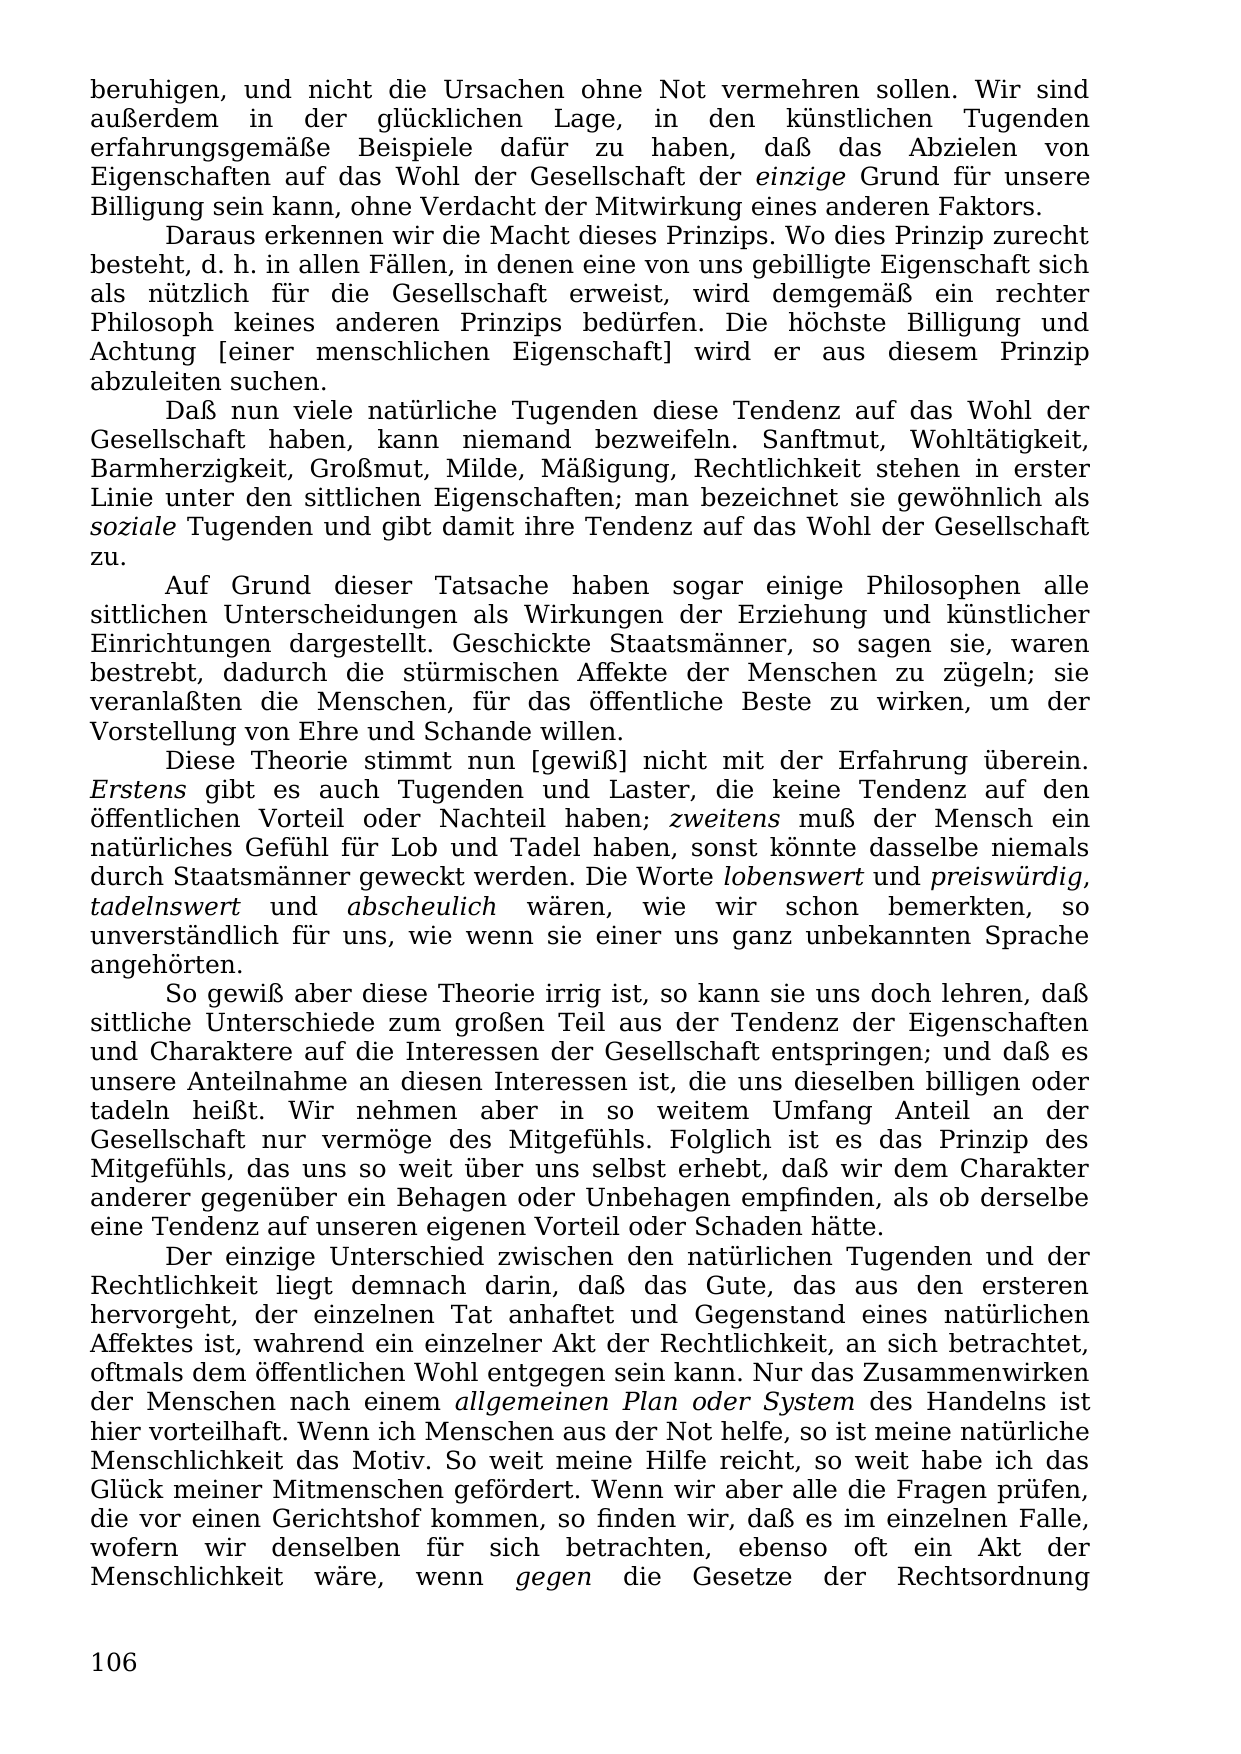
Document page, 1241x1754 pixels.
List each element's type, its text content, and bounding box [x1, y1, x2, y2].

text Diese Theorie stimmt nun [gewiß] nicht mit der Erfahrung überein. Erstens gibt es auch Tugenden und Laster, die keine Tendenz auf den öffentlichen Vorteil oder Nachteil haben; zweitens muß der Mensch ein natürliches Gefühl für Lob und Tadel haben, sonst könnte dasselbe niemals durch Staatsmänner geweckt werden. Die Worte lobenswert und preiswürdig, tadelnswert und abscheulich wären, wie wir schon bemerkten, so unverständlich für uns, wie wenn sie einer uns ganz unbekannten Sprache angehörten. [90, 746, 1091, 979]
text Der einzige Unterschied zwischen den natürlichen Tugenden und der Rechtlichkeit liegt demnach darin, daß das Gute, das aus den ersteren hervorgeht, der einzelnen Tat anhaftet und Gegenstand eines natürlichen Affektes ist, wahrend ein einzelner Akt der Rechtlichkeit‚ an sich betrachtet, oftmals dem öffentlichen Wohl entgegen sein kann. Nur das Zusammenwirken der Menschen nach einem allgemeinen Plan oder System des Handelns ist hier vorteilhaft. Wenn ich Menschen aus der Not helfe, so ist meine natürliche Menschlichkeit das Motiv. So weit meine Hilfe reicht, so weit habe ich das Glück meiner Mitmenschen gefördert. Wenn wir aber alle die Fragen prüfen, die vor einen Gerichtshof kommen, so finden wir, daß es im einzelnen Falle, wofern wir denselben für sich betrachten, ebenso oft ein Akt der Menschlichkeit wäre, wenn gegen die Gesetze der Rechtsordnung [90, 1242, 1091, 1592]
text Daraus erkennen wir die Macht dieses Prinzips. Wo dies Prinzip zurecht besteht, d. h. in allen Fällen, in denen eine von uns gebilligte Eigenschaft sich als nützlich für die Gesellschaft erweist, wird demgemäß ein rechter Philosoph keines anderen Prinzips bedürfen. Die höchste Billigung und Achtung [einer menschlichen Eigenschaft] wird er aus diesem Prinzip abzuleiten suchen. [90, 221, 1091, 396]
text So gewiß aber diese Theorie irrig ist, so kann sie uns doch lehren, daß sittliche Unterschiede zum großen Teil aus der Tendenz der Eigenschaften und Charaktere auf die Interessen der Gesellschaft entspringen; und daß es unsere Anteilnahme an diesen Interessen ist, die uns dieselben billigen oder tadeln heißt. Wir nehmen aber in so weitem Umfang Anteil an der Gesellschaft nur vermöge des Mitgefühls. Folglich ist es das Prinzip des Mitgefühls, das uns so weit über uns selbst erhebt, daß wir dem Charakter anderer gegenüber ein Behagen oder Unbehagen empﬁnden, als ob derselbe eine Tendenz auf unseren eigenen Vorteil oder Schaden hätte. [90, 979, 1091, 1242]
text beruhigen, und nicht die Ursachen ohne Not vermehren sollen. Wir sind außerdem in der glücklichen Lage, in den künstlichen Tugenden erfahrungsgemäße Beispiele dafür zu haben, daß das Abzielen von Eigenschaften auf das Wohl der Gesellschaft der einzige Grund für unsere Billigung sein kann, ohne Verdacht der Mitwirkung eines anderen Faktors. [90, 75, 1091, 221]
text Auf Grund dieser Tatsache haben sogar einige Philosophen alle sittlichen Unterscheidungen als Wirkungen der Erziehung und künstlicher Einrichtungen dargestellt. Geschickte Staatsmänner, so sagen sie, waren bestrebt, dadurch die stürmischen Affekte der Menschen zu zügeln; sie veranlaßten die Menschen, für das öffentliche Beste zu wirken, um der Vorstellung von Ehre und Schande willen. [90, 571, 1091, 746]
text Daß nun viele natürliche Tugenden diese Tendenz auf das Wohl der Gesellschaft haben, kann niemand bezweifeln. Sanftmut, Wohltätigkeit, Barmherzigkeit, Großmut, Milde, Mäßigung, Rechtlichkeit stehen in erster Linie unter den sittlichen Eigenschaften; man bezeichnet sie gewöhnlich als soziale Tugenden und gibt damit ihre Tendenz auf das Wohl der Gesellschaft zu. [90, 396, 1091, 571]
